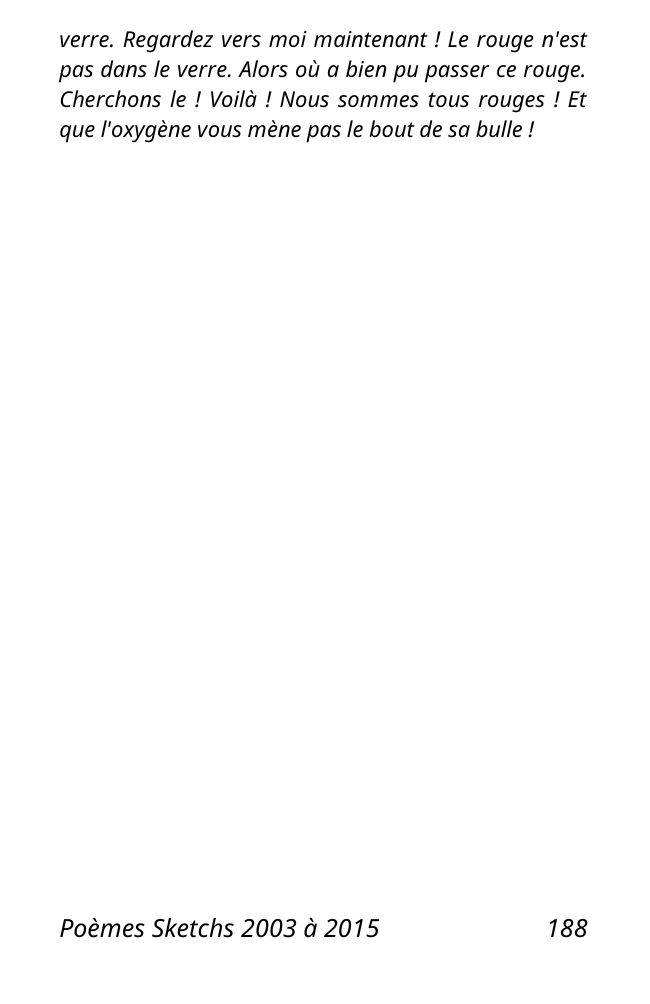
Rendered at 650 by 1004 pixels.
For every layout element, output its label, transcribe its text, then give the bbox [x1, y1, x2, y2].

text verre. Regardez vers moi maintenant ! Le rouge n'est pas dans le verre. Alors où a bien pu passer ce rouge. Cherchons le ! Voilà ! Nous sommes tous rouges ! Et que l'oxygène vous mène pas le bout de sa bulle ! [59, 24, 591, 144]
